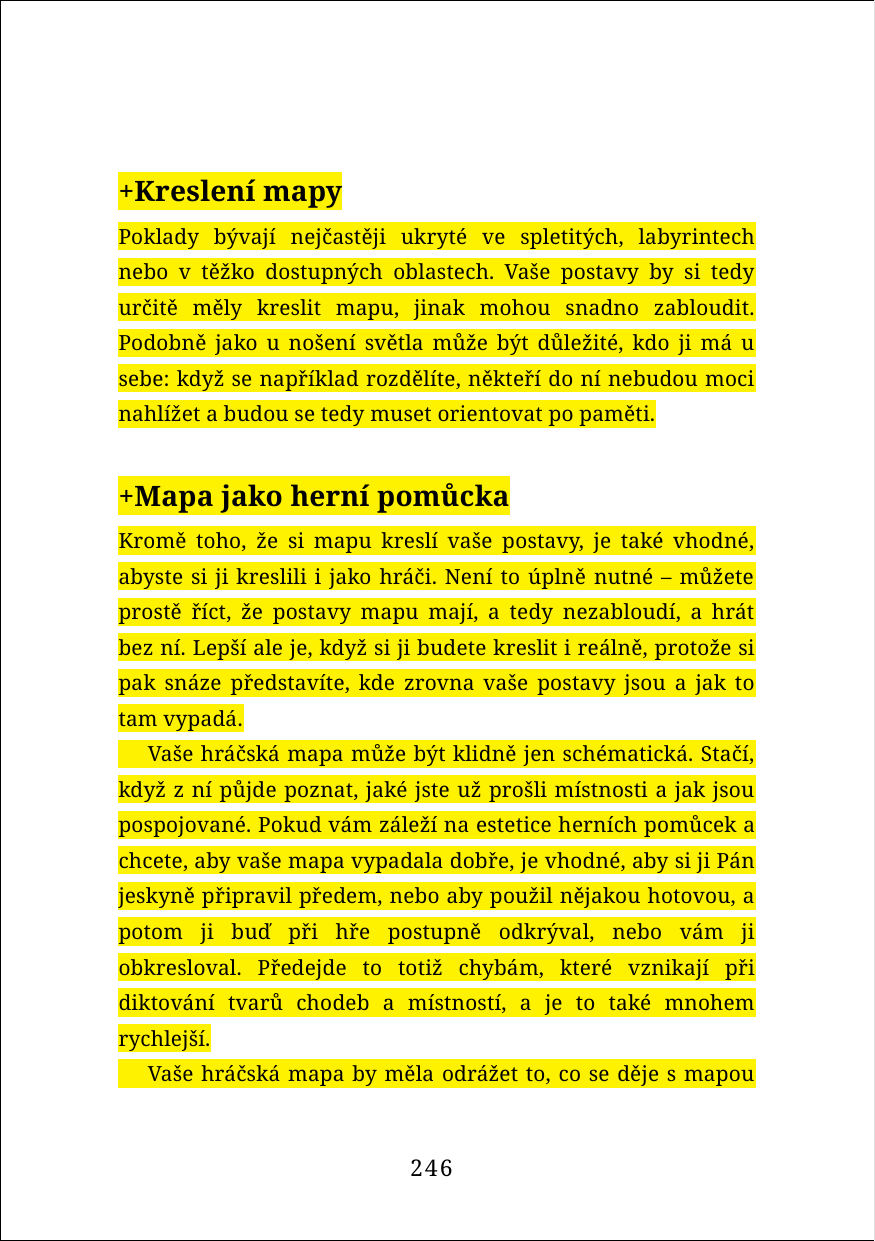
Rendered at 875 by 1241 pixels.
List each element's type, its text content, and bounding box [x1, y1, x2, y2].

text Kromě toho, že si mapu kreslí vaše postavy, je také vhodné, abyste si ji kreslili i jako hráči. Není to úplně nutné – můžete prostě říct, že postavy mapu mají, a tedy nezabloudí, a hrát bez ní. Lepší ale je, když si ji budete kreslit i reálně, protože si pak snáze představíte, kde zrovna vaše postavy jsou a jak to tam vypadá. Vaše hráčská mapa může být klidně jen schématická. Stačí, když z ní půjde poznat, jaké jste už prošli místnosti a jak jsou pospojované. Pokud vám záleží na estetice herních pomůcek a chcete, aby vaše mapa vypadala dobře, je vhodné, aby si ji Pán jeskyně připravil předem, nebo aby použil nějakou hotovou, a potom ji buď při hře postupně odkrýval, nebo vám ji obkresloval. Předejde to totiž chybám, které vznikají při diktování tvarů chodeb a místností, a je to také mnohem rychlejší. Vaše hráčská mapa by měla odrážet to, co se děje s mapou [118, 526, 756, 1088]
subtitle +Kreslení mapy [118, 172, 756, 210]
subtitle +Mapa jako herní pomůcka [118, 476, 756, 515]
text Poklady bývají nejčastěji ukryté ve spletitých, labyrintech nebo v těžko dostupných oblastech. Vaše postavy by si tedy určitě měly kreslit mapu, jinak mohou snadno zabloudit. Podobně jako u nošení světla může být důležité, kdo ji má u sebe: když se například rozdělíte, někteří do ní nebudou moci nahlížet a budou se tedy muset orientovat po paměti. [118, 222, 756, 428]
